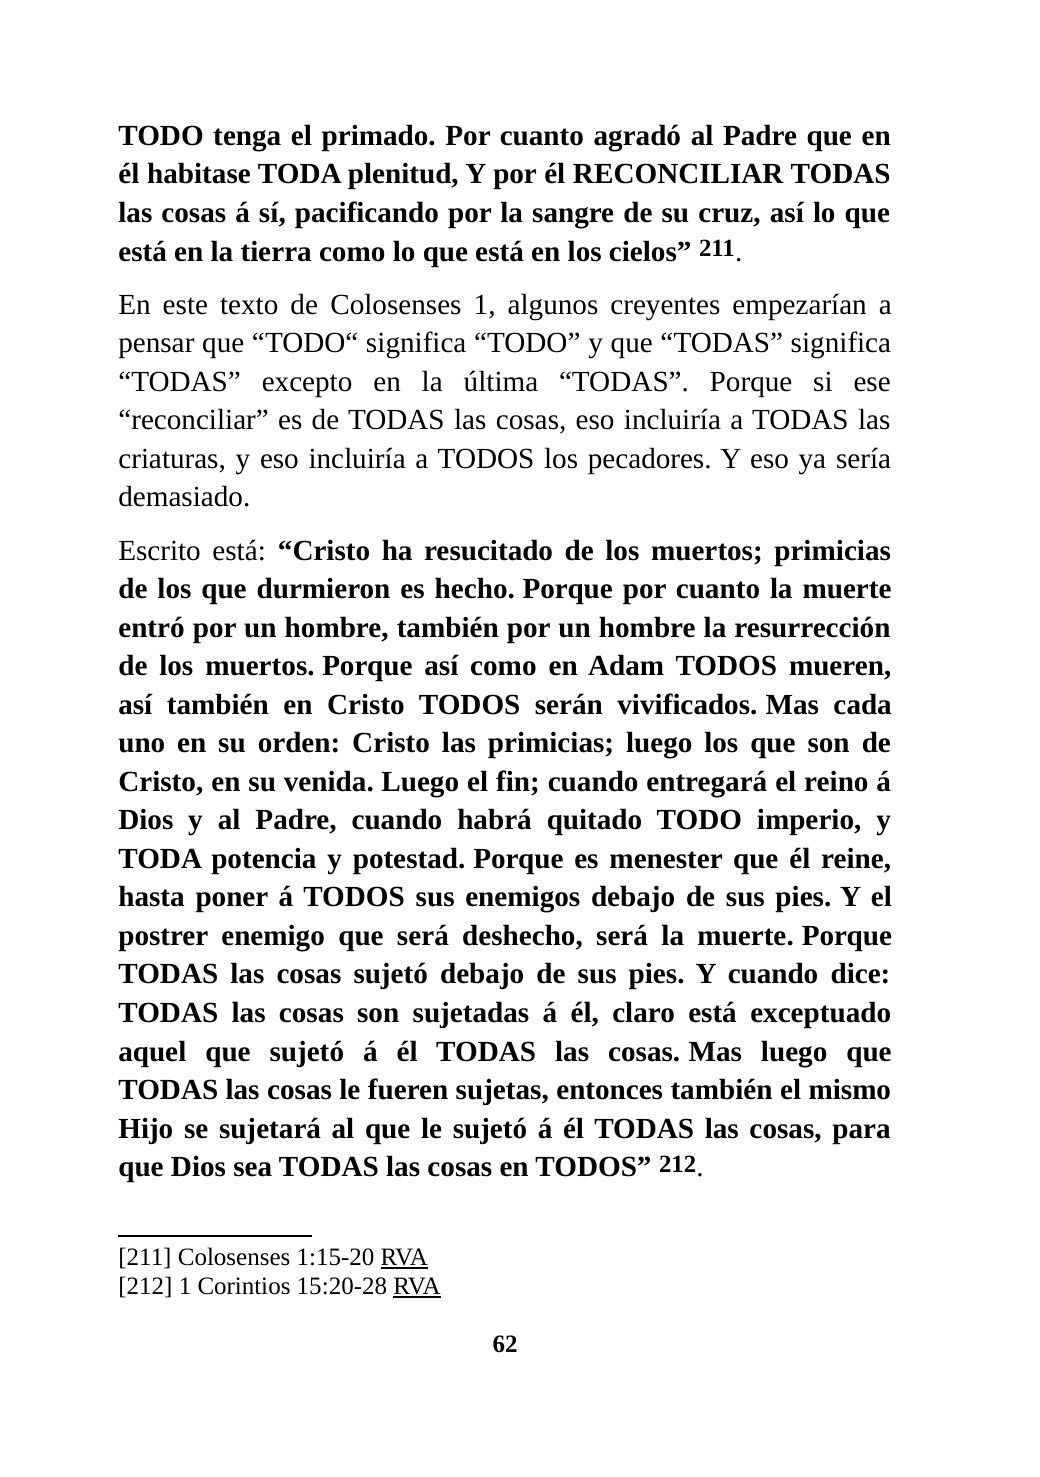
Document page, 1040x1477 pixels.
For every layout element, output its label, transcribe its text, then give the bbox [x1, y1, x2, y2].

text 1 Corintios 15:20-28 RVA [118, 1271, 892, 1300]
text TODO tenga el primado. Por cuanto agradó al Padre que en él habitase TODA plenitud, Y por él RECONCILIAR TODAS las cosas á sí, pacificando por la sangre de su cruz, así lo que está en la tierra como lo que está en los cielos” . [118, 118, 892, 267]
text Colosenses 1:15-20 RVA [118, 1242, 892, 1271]
text En este texto de Colosenses 1, algunos creyentes empezarían a pensar que “TODO“ significa “TODO” y que “TODAS” significa “TODAS” excepto en la última “TODAS”. Porque si ese “reconciliar” es de TODAS las cosas, eso incluiría a TODAS las criaturas, y eso incluiría a TODOS los pecadores. Y eso ya sería demasiado. [118, 287, 892, 513]
text Escrito está: “Cristo ha resucitado de los muertos; primicias de los que durmieron es hecho. Porque por cuanto la muerte entró por un hombre, también por un hombre la resurrección de los muertos. Porque así como en Adam TODOS mueren, así también en Cristo TODOS serán vivificados. Mas cada uno en su orden: Cristo las primicias; luego los que son de Cristo, en su venida. Luego el fin; cuando entregará el reino á Dios y al Padre, cuando habrá quitado TODO imperio, y TODA potencia y potestad. Porque es menester que él reine, hasta poner á TODOS sus enemigos debajo de sus pies. Y el postrer enemigo que será deshecho, será la muerte. Porque TODAS las cosas sujetó debajo de sus pies. Y cuando dice: TODAS las cosas son sujetadas á él, claro está exceptuado aquel que sujetó á él TODAS las cosas. Mas luego que TODAS las cosas le fueren sujetas, entonces también el mismo Hijo se sujetará al que le sujetó á él TODAS las cosas, para que Dios sea TODAS las cosas en TODOS” . [118, 533, 892, 1183]
